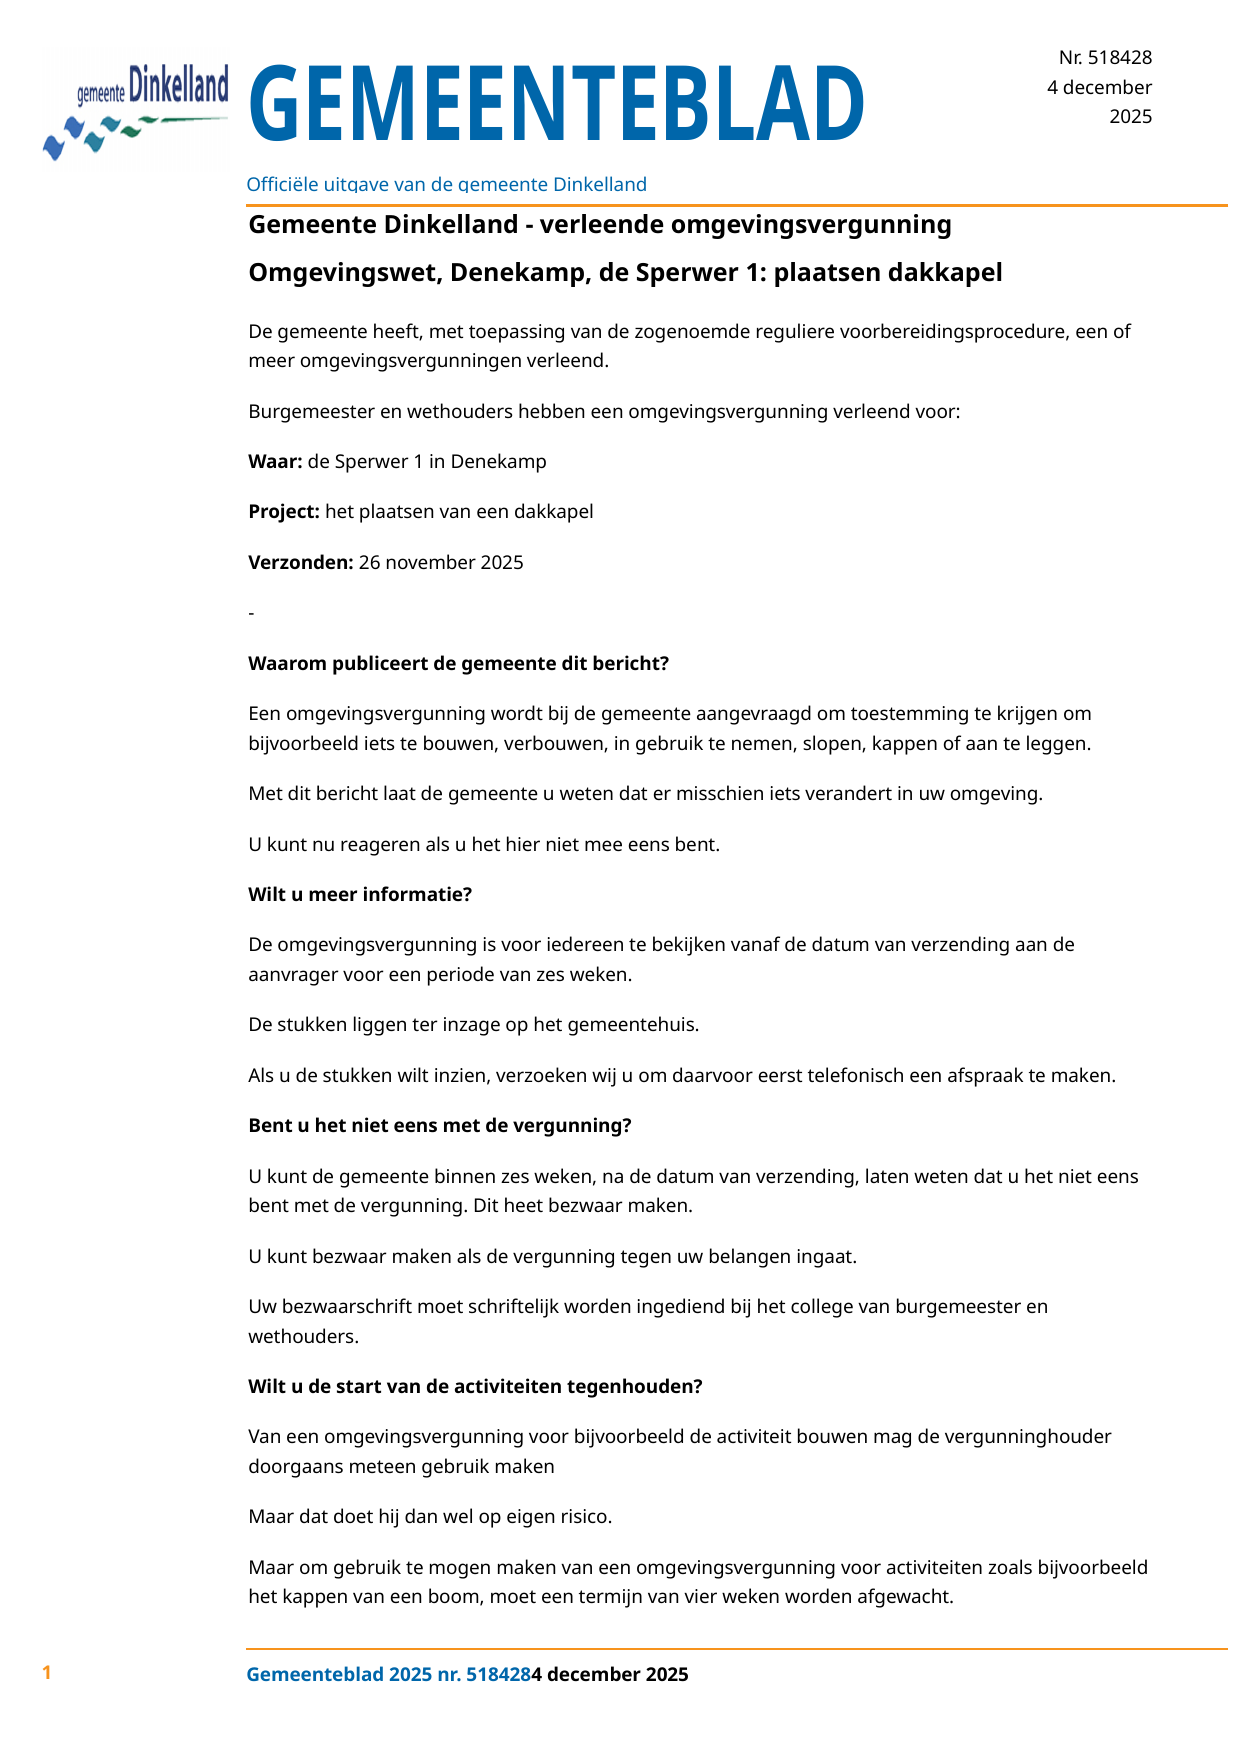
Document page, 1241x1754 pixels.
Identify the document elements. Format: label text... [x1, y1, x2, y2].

picture [41, 47, 231, 172]
text Van een omgevingsvergunning voor bijvoorbeeld de activiteit bouwen mag de vergunninghouder doorgaans meteen gebruik maken [248, 1424, 1152, 1479]
text - [248, 599, 1152, 625]
text Verzonden: 26 november 2025 [248, 549, 1152, 575]
text Wilt u meer informatie? [248, 881, 1152, 907]
text Als u de stukken wilt inzien, verzoeken wij u om daarvoor eerst telefonisch een afspraak te maken. [248, 1062, 1152, 1088]
text U kunt nu reageren als u het hier niet mee eens bent. [248, 831, 1152, 857]
text Maar dat doet hij dan wel op eigen risico. [248, 1504, 1152, 1529]
text Burgemeester en wethouders hebben een omgevingsvergunning verleend voor: [248, 398, 1152, 424]
text De omgevingsvergunning is voor iedereen te bekijken vanaf de datum van verzending aan de aanvrager voor een periode van zes weken. [248, 932, 1152, 987]
text Uw bezwaarschrift moet schriftelijk worden ingediend bij het college van burgemeester en wethouders. [248, 1293, 1152, 1349]
text Project: het plaatsen van een dakkapel [248, 499, 1152, 524]
text Met dit bericht laat de gemeente u weten dat er misschien iets verandert in uw omgeving. [248, 780, 1152, 806]
text Gemeente Dinkelland - verleende omgevingsvergunning Omgevingswet, Denekamp, de Sperwer 1: plaatsen dakkapel [248, 207, 1152, 288]
text Een omgevingsvergunning wordt bij de gemeente aangevraagd om toestemming te krijgen om bijvoorbeeld iets te bouwen, verbouwen, in gebruik te nemen, slopen, kappen of aan te leggen. [248, 700, 1152, 756]
text Waarom publiceert de gemeente dit bericht? [248, 650, 1152, 676]
text Maar om gebruik te mogen maken van een omgevingsvergunning voor activiteiten zoals bijvoorbeeld het kappen van een boom, moet een termijn van vier weken worden afgewacht. [248, 1554, 1152, 1609]
text Waar: de Sperwer 1 in Denekamp [248, 448, 1152, 474]
text Wilt u de start van de activiteiten tegenhouden? [248, 1373, 1152, 1399]
text U kunt bezwaar maken als de vergunning tegen uw belangen ingaat. [248, 1243, 1152, 1269]
text U kunt de gemeente binnen zes weken, na de datum van verzending, laten weten dat u het niet eens bent met de vergunning. Dit heet bezwaar maken. [248, 1163, 1152, 1218]
text De gemeente heeft, met toepassing van de zogenoemde reguliere voorbereidingsprocedure, een of meer omgevingsvergunningen verleend. [248, 318, 1152, 373]
text Bent u het niet eens met de vergunning? [248, 1112, 1152, 1138]
text De stukken liggen ter inzage op het gemeentehuis. [248, 1012, 1152, 1037]
